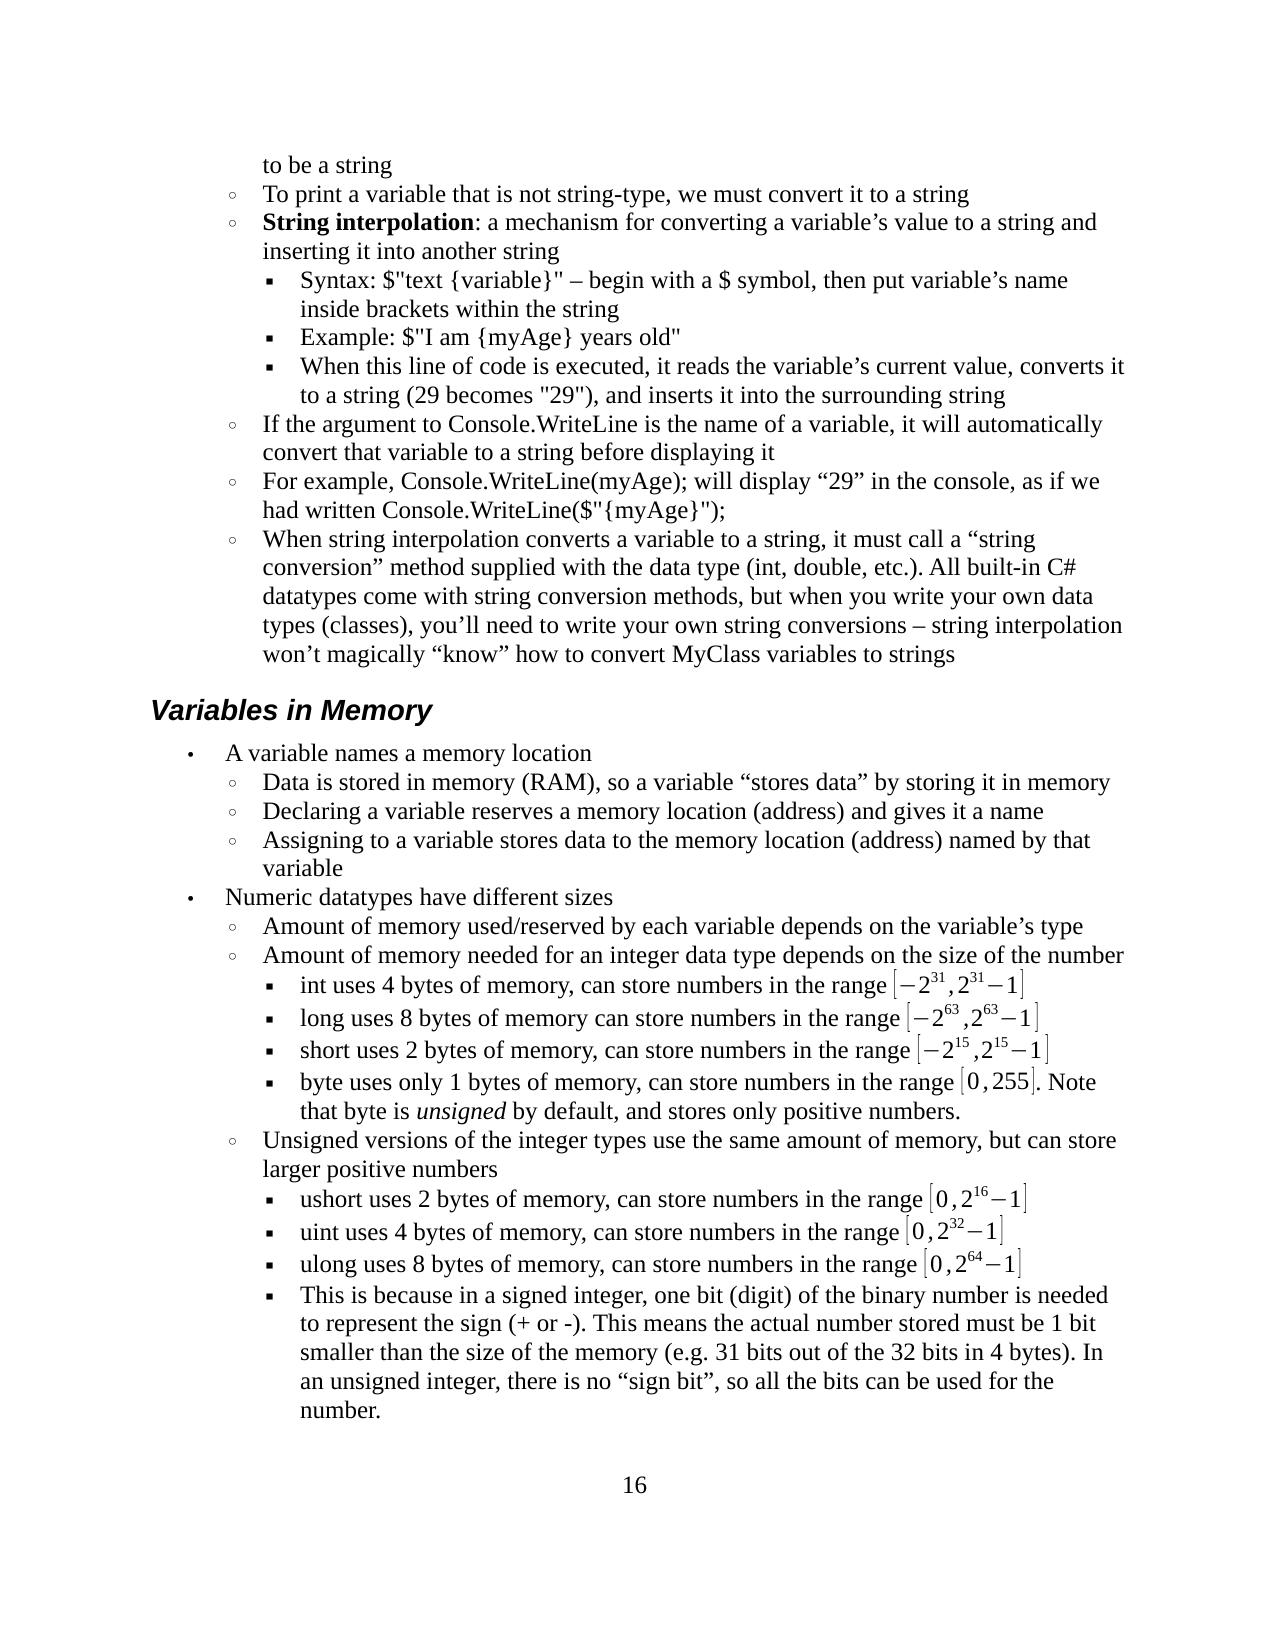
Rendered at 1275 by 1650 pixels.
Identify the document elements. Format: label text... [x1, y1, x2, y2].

list long uses 8 bytes of memory can store numbers in the range [262, 1001, 1125, 1033]
list ushort uses 2 bytes of memory, can store numbers in the range [262, 1182, 1125, 1215]
list int uses 4 bytes of memory, can store numbers in the range [262, 968, 1125, 1001]
list When this line of code is executed, it reads the variable’s current value, converts it to a string (29 becomes "29"), and inserts it into the surrounding string [262, 351, 1125, 409]
list byte uses only 1 bytes of memory, can store numbers in the range . Note that byte is unsigned by default, and stores only positive numbers. [262, 1066, 1125, 1125]
list For example, Console.WriteLine(myAge); will display “29” in the console, as if we had written Console.WriteLine($"{myAge}"); [225, 466, 1125, 524]
list Amount of memory used/reserved by each variable depends on the variable’s type [225, 911, 1125, 940]
list Unsigned versions of the integer types use the same amount of memory, but can store larger positive numbers [225, 1125, 1125, 1182]
list ulong uses 8 bytes of memory, can store numbers in the range [262, 1247, 1125, 1280]
list uint uses 4 bytes of memory, can store numbers in the range [262, 1215, 1125, 1247]
list Amount of memory needed for an integer data type depends on the size of the number [225, 940, 1125, 968]
list Assigning to a variable stores data to the memory location (address) named by that variable [225, 825, 1125, 882]
list Syntax: $"text {variable}" – begin with a $ symbol, then put variable’s name inside brackets within the string [262, 265, 1125, 322]
subtitle Variables in Memory [150, 692, 1125, 726]
list This is because in a signed integer, one bit (digit) of the binary number is needed to represent the sign (+ or -). This means the actual number stored must be 1 bit smaller than the size of the memory (e.g. 31 bits out of the 32 bits in 4 bytes). In an unsigned integer, there is no “sign bit”, so all the bits can be used for the number. [262, 1280, 1125, 1423]
list short uses 2 bytes of memory, can store numbers in the range [262, 1033, 1125, 1066]
list to be a string [225, 150, 1125, 179]
list Data is stored in memory (RAM), so a variable “stores data” by storing it in memory [225, 767, 1125, 796]
list Example: $"I am {myAge} years old" [262, 322, 1125, 351]
list When string interpolation converts a variable to a string, it must call a “string conversion” method supplied with the data type (int, double, etc.). All built-in C# datatypes come with string conversion methods, but when you write your own data types (classes), you’ll need to write your own string conversions – string interpolation won’t magically “know” how to convert MyClass variables to strings [225, 524, 1125, 667]
list String interpolation: a mechanism for converting a variable’s value to a string and inserting it into another string [225, 207, 1125, 265]
list To print a variable that is not string-type, we must convert it to a string [225, 179, 1125, 207]
list Declaring a variable reserves a memory location (address) and gives it a name [225, 796, 1125, 825]
list Numeric datatypes have different sizes [187, 882, 1125, 911]
list If the argument to Console.WriteLine is the name of a variable, it will automatically convert that variable to a string before displaying it [225, 409, 1125, 466]
list A variable names a memory location [187, 738, 1125, 767]
